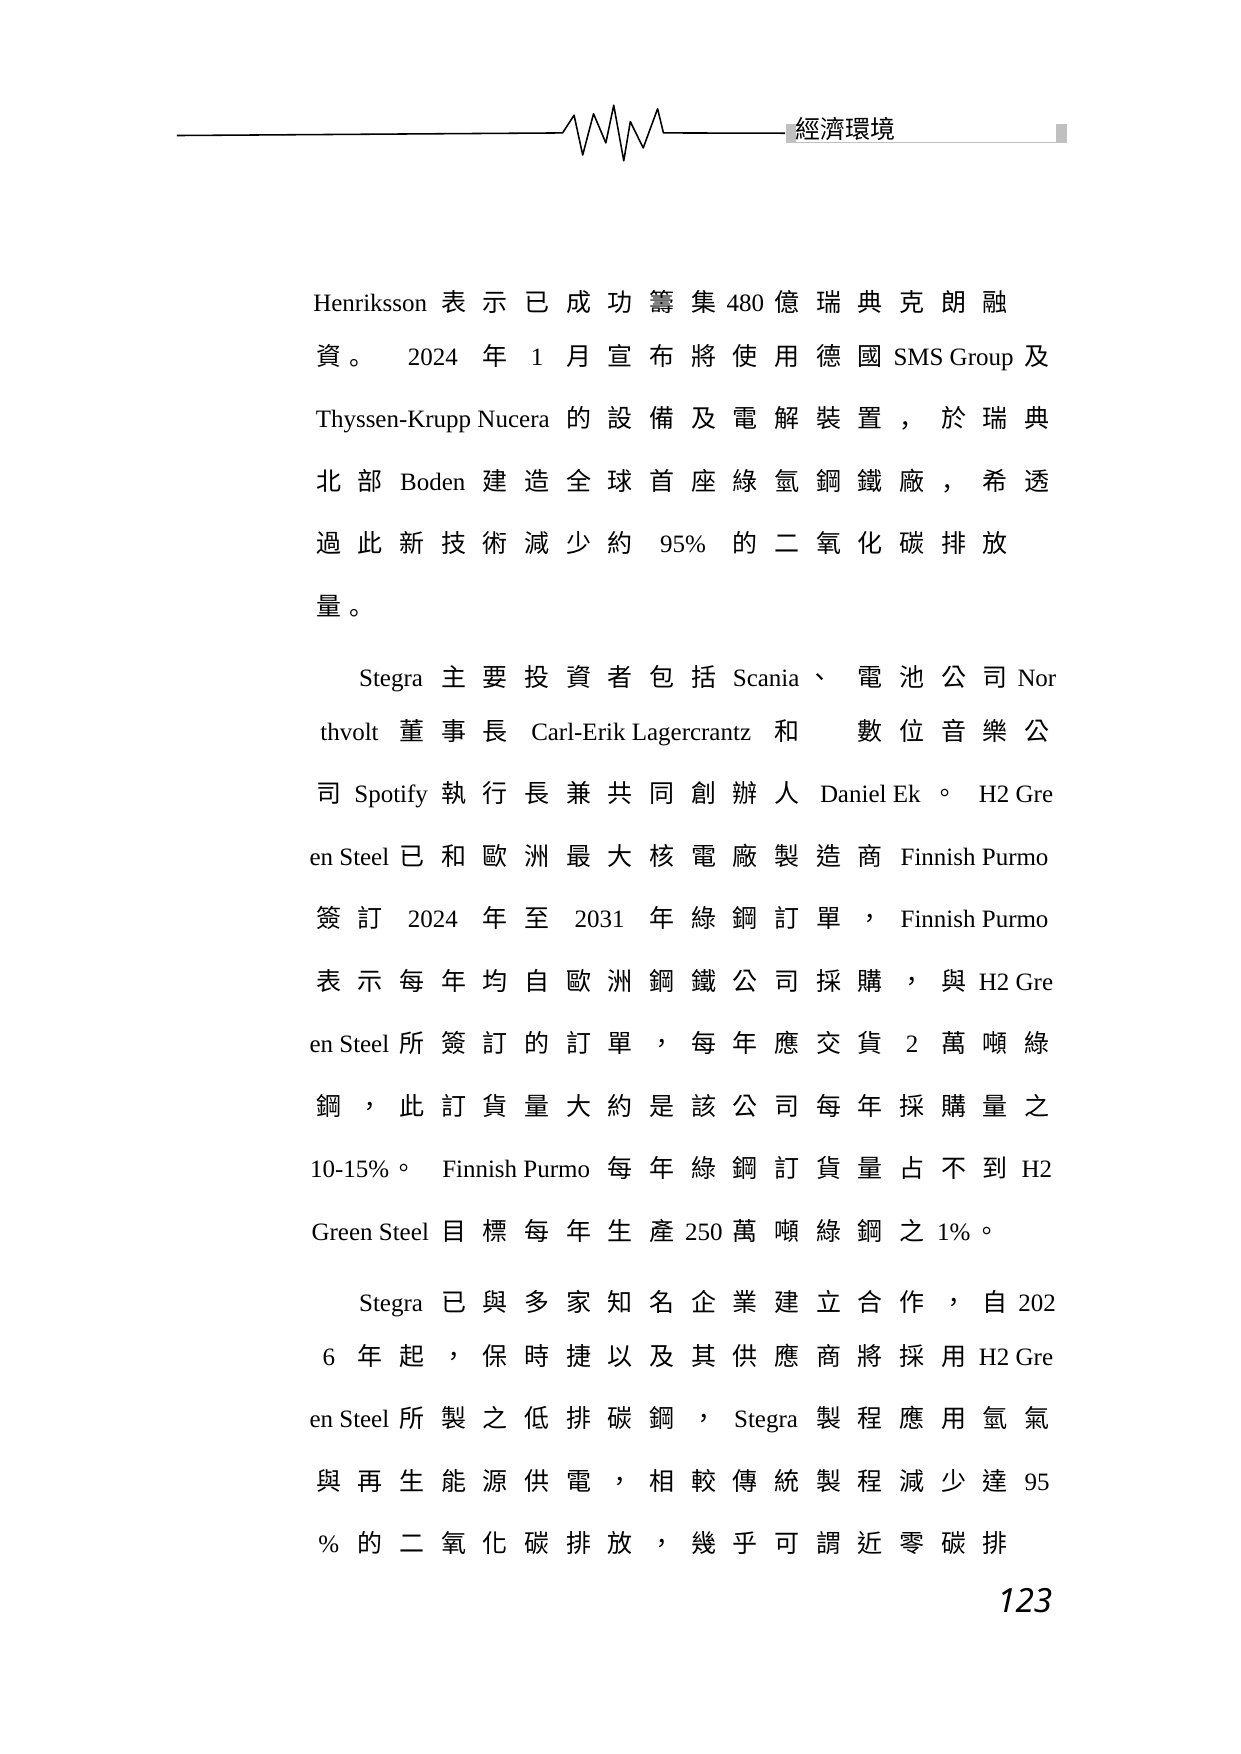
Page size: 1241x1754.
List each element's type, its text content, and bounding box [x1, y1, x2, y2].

text Stegra已與多家知名企業建立合作，自2026年起，保時捷以及其供應商將採用H2 Green Steel所製之低排碳鋼，Stegra製程應用氫氣與再生能源供電，相較傳統製程減少達95%的二氧化碳排放，幾乎可謂近零碳排 [281, 1250, 1058, 1563]
text Henriksson表示已成功籌集480億瑞典克朗融資。2024年1月宣布將使用德國SMS Group及Thyssen-Krupp Nucera的設備及電解裝置，於瑞典北部Boden建造全球首座綠氫鋼鐵廠，希透過此新技術減少約95%的二氧化碳排放量。 [281, 250, 1058, 625]
text Stegra主要投資者包括Scania、電池公司Northvolt董事長Carl-Erik Lagercrantz和 數位音樂公司Spotify執行長兼共同創辦人Daniel Ek。H2 Green Steel已和歐洲最大核電廠製造商Finnish Purmo簽訂2024年至2031年綠鋼訂單，Finnish Purmo表示每年均自歐洲鋼鐵公司採購，與H2 Green Steel所簽訂的訂單，每年應交貨2萬噸綠鋼，此訂貨量大約是該公司每年採購量之10-15%。Finnish Purmo每年綠鋼訂貨量占不到H2 Green Steel目標每年生產250萬噸綠鋼之1%。 [281, 625, 1058, 1250]
